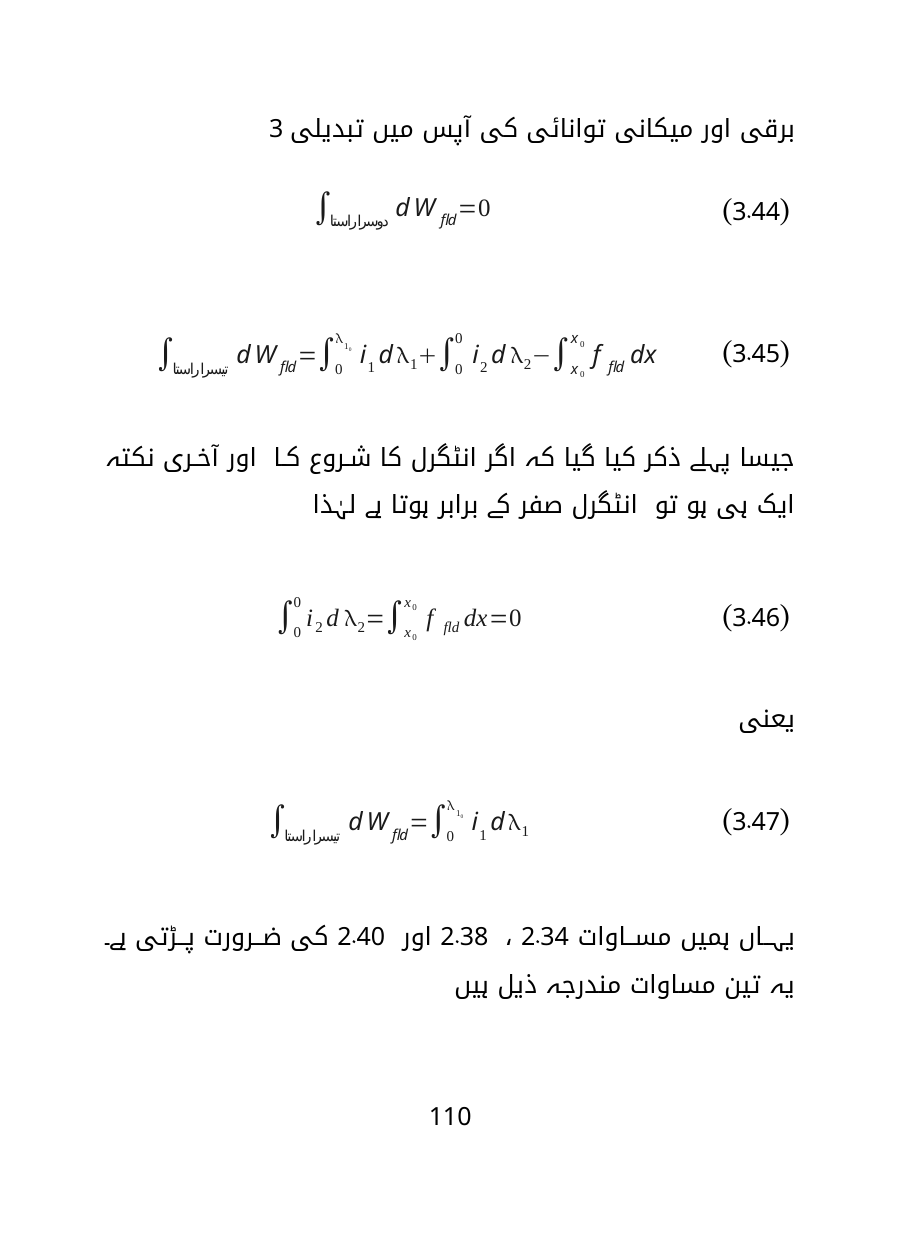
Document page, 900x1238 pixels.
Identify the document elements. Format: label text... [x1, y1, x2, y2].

table_header (3.44) [690, 183, 795, 254]
table_header [105, 183, 690, 254]
text جیسا پہلے ذکر کیا گیا کہ اگر انٹگرل کا شروع کا اور آخری نکتہ ایک ہی ہو تو انٹگرل صفر کے برابر ہوتا ہے لہٰذا [105, 434, 795, 529]
table_header (3.46) [683, 588, 795, 661]
table_header (3.47) [683, 789, 795, 867]
text یعنی [105, 695, 795, 742]
table_header (3.45) [698, 322, 795, 400]
text یہاں ہمیں مساوات 2.34 ، 2.38 اور 2.40 کی ضرورت پڑتی ہے۔ یہ تین مساوات مندرجہ ذیل ہیں [105, 913, 795, 1008]
table_header [105, 789, 683, 867]
table_header [105, 322, 698, 400]
table_header [105, 588, 683, 661]
